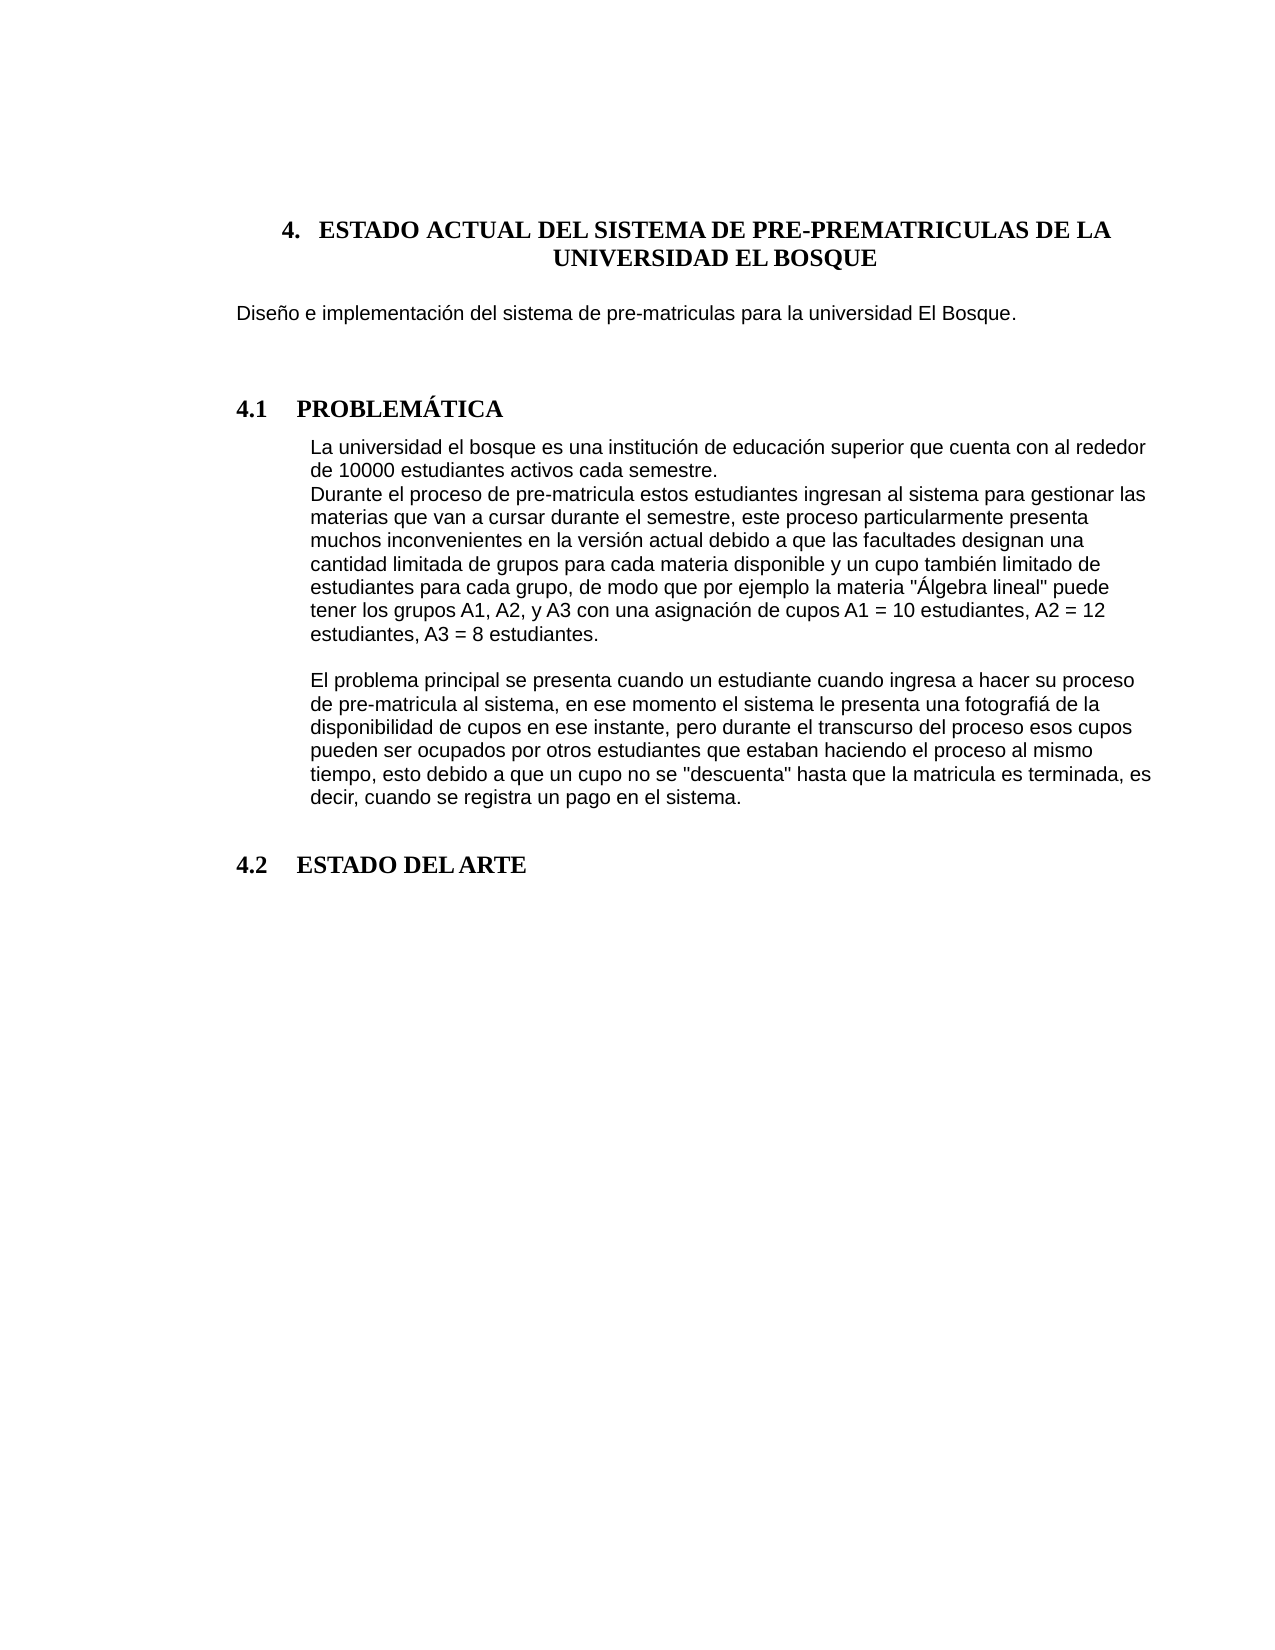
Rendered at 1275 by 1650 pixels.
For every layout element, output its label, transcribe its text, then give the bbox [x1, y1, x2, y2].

subtitle Estado del arte [236, 850, 1157, 879]
subtitle PROBLEMÁTICA [236, 394, 1157, 423]
text Durante el proceso de pre-matricula estos estudiantes ingresan al sistema para gestionar las materias que van a cursar durante el semestre, este proceso particularmente presenta muchos inconvenientes en la versión actual debido a que las facultades designan una cantidad limitada de grupos para cada materia disponible y un cupo también limitado de estudiantes para cada grupo, de modo que por ejemplo la materia "Álgebra lineal" puede tener los grupos A1, A2, y A3 con una asignación de cupos A1 = 10 estudiantes, A2 = 12 estudiantes, A3 = 8 estudiantes. [310, 482, 1157, 646]
text Diseño e implementación del sistema de pre-matriculas para la universidad El Bosque. [236, 301, 1157, 324]
subtitle ESTADO actual DEL SISTEMA DE PRE-PREMATRICULAS DE LA UNIVERSIDAD EL BOSQUE [236, 215, 1157, 272]
text La universidad el bosque es una institución de educación superior que cuenta con al rededor de 10000 estudiantes activos cada semestre. [310, 436, 1157, 482]
text El problema principal se presenta cuando un estudiante cuando ingresa a hacer su proceso de pre-matricula al sistema, en ese momento el sistema le presenta una fotografiá de la disponibilidad de cupos en ese instante, pero durante el transcurso del proceso esos cupos pueden ser ocupados por otros estudiantes que estaban haciendo el proceso al mismo tiempo, esto debido a que un cupo no se "descuenta" hasta que la matricula es terminada, es decir, cuando se registra un pago en el sistema. [310, 669, 1157, 809]
